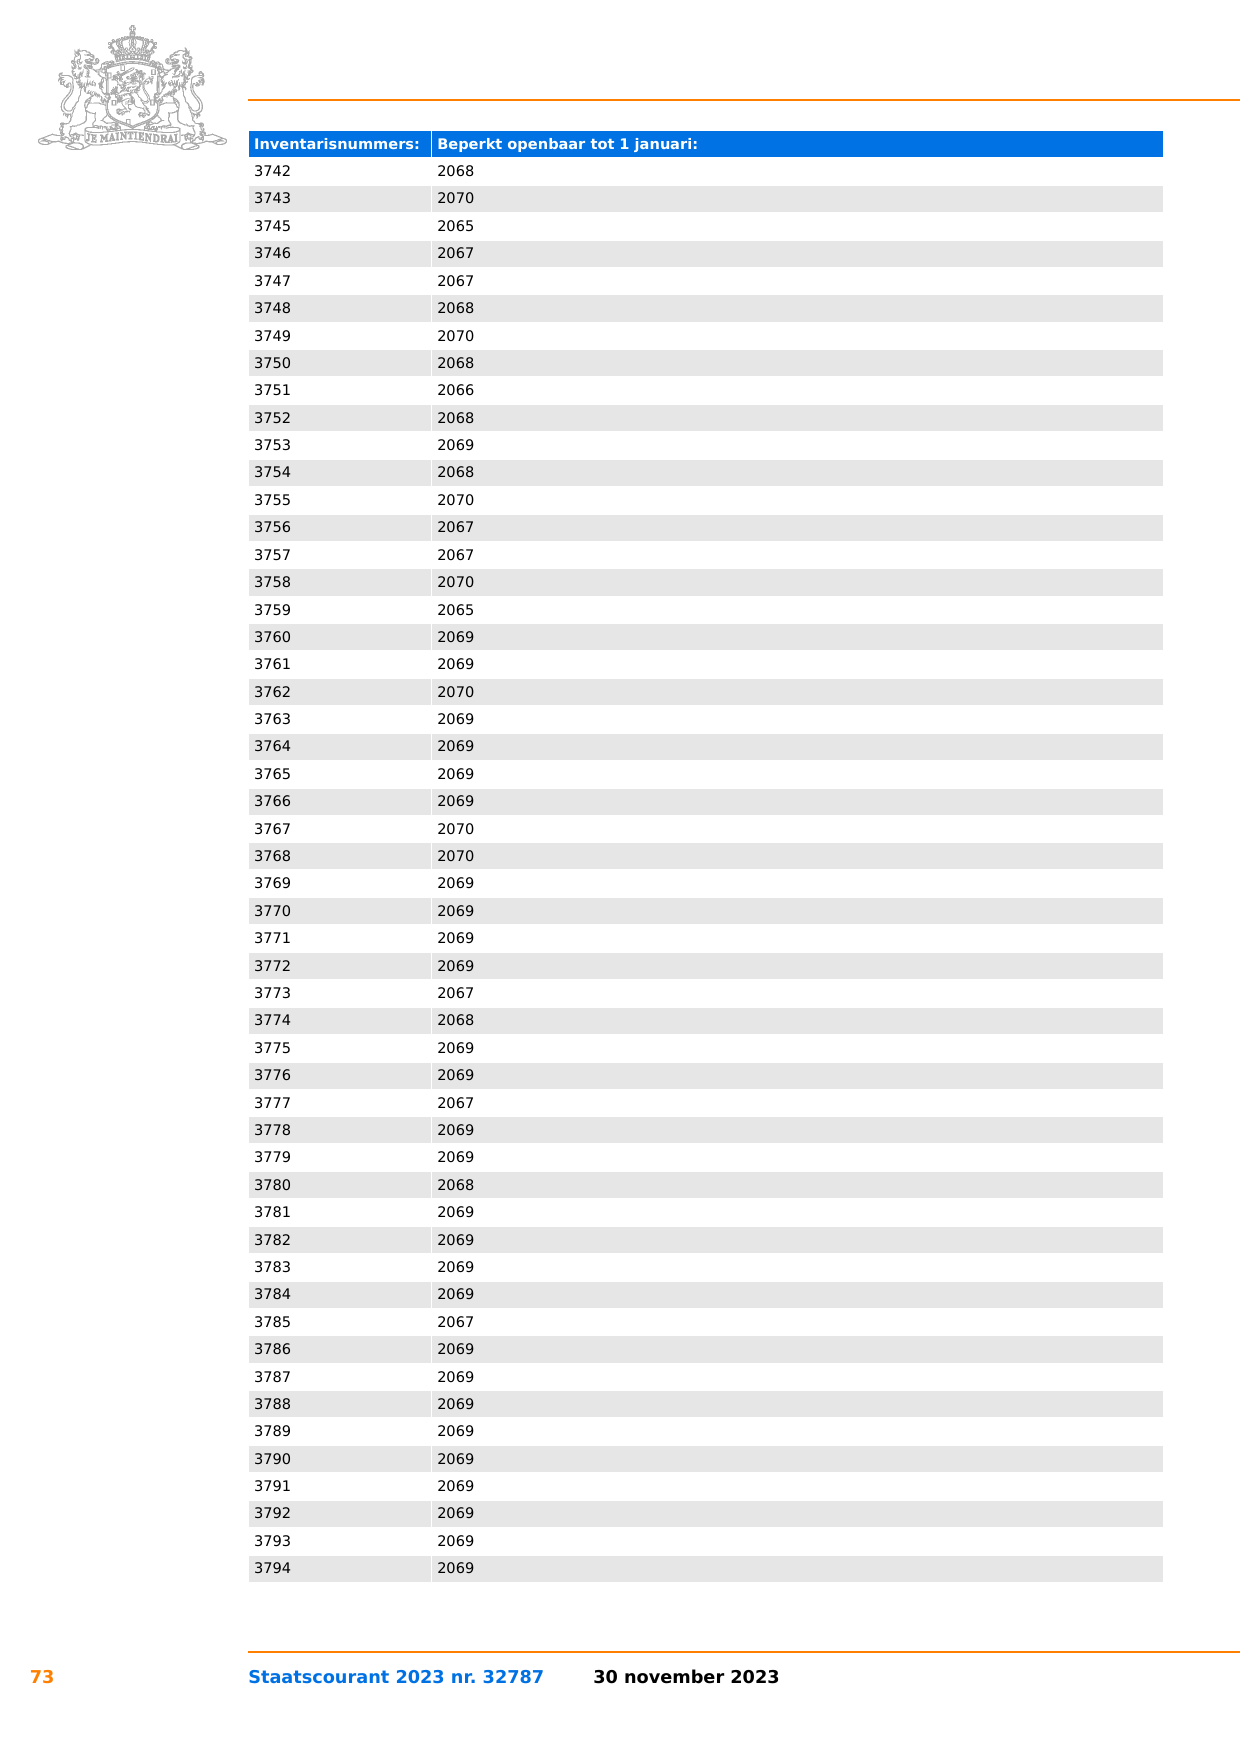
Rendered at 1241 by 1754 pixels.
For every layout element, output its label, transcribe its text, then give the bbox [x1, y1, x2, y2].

table_cell 3768 [249, 843, 431, 869]
table_cell 3793 [249, 1528, 431, 1554]
table_cell 2070 [432, 487, 1163, 513]
table_cell 2065 [432, 213, 1163, 239]
table_cell 2067 [432, 542, 1163, 568]
table_cell 3754 [249, 460, 431, 486]
table_cell 2069 [432, 706, 1163, 733]
table_cell 2067 [432, 515, 1163, 541]
table_cell 3777 [249, 1090, 431, 1116]
table_cell 2070 [432, 186, 1163, 212]
table_cell 3788 [249, 1391, 431, 1417]
table_cell 2070 [432, 816, 1163, 842]
table_cell 2069 [432, 1199, 1163, 1226]
table_cell 3742 [249, 158, 431, 185]
table_cell 2069 [432, 1035, 1163, 1061]
table_cell 2069 [432, 624, 1163, 650]
table_cell 3755 [249, 487, 431, 513]
table_cell 3762 [249, 679, 431, 705]
table_cell 2069 [432, 1117, 1163, 1143]
table_cell 2067 [432, 241, 1163, 267]
table_cell 3787 [249, 1364, 431, 1390]
table_cell 3759 [249, 597, 431, 623]
table_cell 2069 [432, 1419, 1163, 1445]
picture [38, 25, 227, 150]
table_cell 2069 [432, 1501, 1163, 1527]
table_cell 2069 [432, 1063, 1163, 1089]
table_cell 3781 [249, 1199, 431, 1226]
table_cell 3753 [249, 432, 431, 459]
table_cell 2067 [432, 980, 1163, 1007]
table_cell 2069 [432, 651, 1163, 678]
table_cell 2065 [432, 597, 1163, 623]
table_cell 3783 [249, 1254, 431, 1281]
table_cell 3776 [249, 1063, 431, 1089]
table_cell 2069 [432, 432, 1163, 459]
table_cell 2069 [432, 1282, 1163, 1308]
table_cell 3761 [249, 651, 431, 678]
table_cell 2069 [432, 734, 1163, 760]
table_cell 3791 [249, 1473, 431, 1500]
table_cell 2069 [432, 761, 1163, 787]
table_cell 3751 [249, 378, 431, 404]
table_cell 2069 [432, 953, 1163, 979]
table_cell 3764 [249, 734, 431, 760]
table_cell 2069 [432, 1528, 1163, 1554]
table_cell 3758 [249, 569, 431, 596]
table_cell 2068 [432, 1172, 1163, 1198]
table_cell 2069 [432, 925, 1163, 952]
table_cell 3790 [249, 1446, 431, 1472]
table_cell 3782 [249, 1227, 431, 1253]
table_cell 3792 [249, 1501, 431, 1527]
table_cell 2069 [432, 789, 1163, 815]
table_cell 3779 [249, 1145, 431, 1171]
table_cell 2069 [432, 1145, 1163, 1171]
table_cell 3752 [249, 405, 431, 431]
table_cell 3756 [249, 515, 431, 541]
table_cell 3784 [249, 1282, 431, 1308]
table_cell 3772 [249, 953, 431, 979]
table_cell 2069 [432, 1556, 1163, 1582]
table_cell 3773 [249, 980, 431, 1007]
table_cell 3774 [249, 1008, 431, 1034]
table_cell 3770 [249, 898, 431, 924]
table_cell 3757 [249, 542, 431, 568]
table_cell 2069 [432, 1473, 1163, 1500]
table_cell 3750 [249, 350, 431, 376]
table_cell 3771 [249, 925, 431, 952]
table_cell 3785 [249, 1309, 431, 1335]
table_cell 3763 [249, 706, 431, 733]
table_cell 3760 [249, 624, 431, 650]
table_cell 3746 [249, 241, 431, 267]
table_cell 3748 [249, 295, 431, 322]
table_cell 3766 [249, 789, 431, 815]
table_cell 3743 [249, 186, 431, 212]
table_cell 3747 [249, 268, 431, 294]
table_cell 2069 [432, 1364, 1163, 1390]
table_cell 2069 [432, 898, 1163, 924]
table_cell 2070 [432, 843, 1163, 869]
table_cell 2069 [432, 1254, 1163, 1281]
table_cell 3775 [249, 1035, 431, 1061]
table_cell 2069 [432, 1336, 1163, 1363]
table_cell 2068 [432, 460, 1163, 486]
table_cell 2068 [432, 295, 1163, 322]
table_cell 3786 [249, 1336, 431, 1363]
table_cell 2070 [432, 323, 1163, 349]
table_cell 2068 [432, 405, 1163, 431]
table_cell 3794 [249, 1556, 431, 1582]
table_cell 2067 [432, 1090, 1163, 1116]
table_cell 2067 [432, 268, 1163, 294]
table_cell 2070 [432, 569, 1163, 596]
table_header Inventarisnummers: [249, 131, 431, 157]
table_cell 3767 [249, 816, 431, 842]
table_cell 3769 [249, 871, 431, 897]
table_cell 2069 [432, 1391, 1163, 1417]
table_cell 3780 [249, 1172, 431, 1198]
table_cell 3789 [249, 1419, 431, 1445]
table_cell 2070 [432, 679, 1163, 705]
table_cell 3745 [249, 213, 431, 239]
table_cell 2067 [432, 1309, 1163, 1335]
table_cell 3749 [249, 323, 431, 349]
table_cell 3778 [249, 1117, 431, 1143]
table_cell 2069 [432, 1227, 1163, 1253]
table_cell 2068 [432, 158, 1163, 185]
table_cell 2069 [432, 1446, 1163, 1472]
table_cell 2068 [432, 1008, 1163, 1034]
table_cell 2068 [432, 350, 1163, 376]
table_header Beperkt openbaar tot 1 januari: [432, 131, 1163, 157]
table_cell 2066 [432, 378, 1163, 404]
table_cell 2069 [432, 871, 1163, 897]
table_cell 3765 [249, 761, 431, 787]
